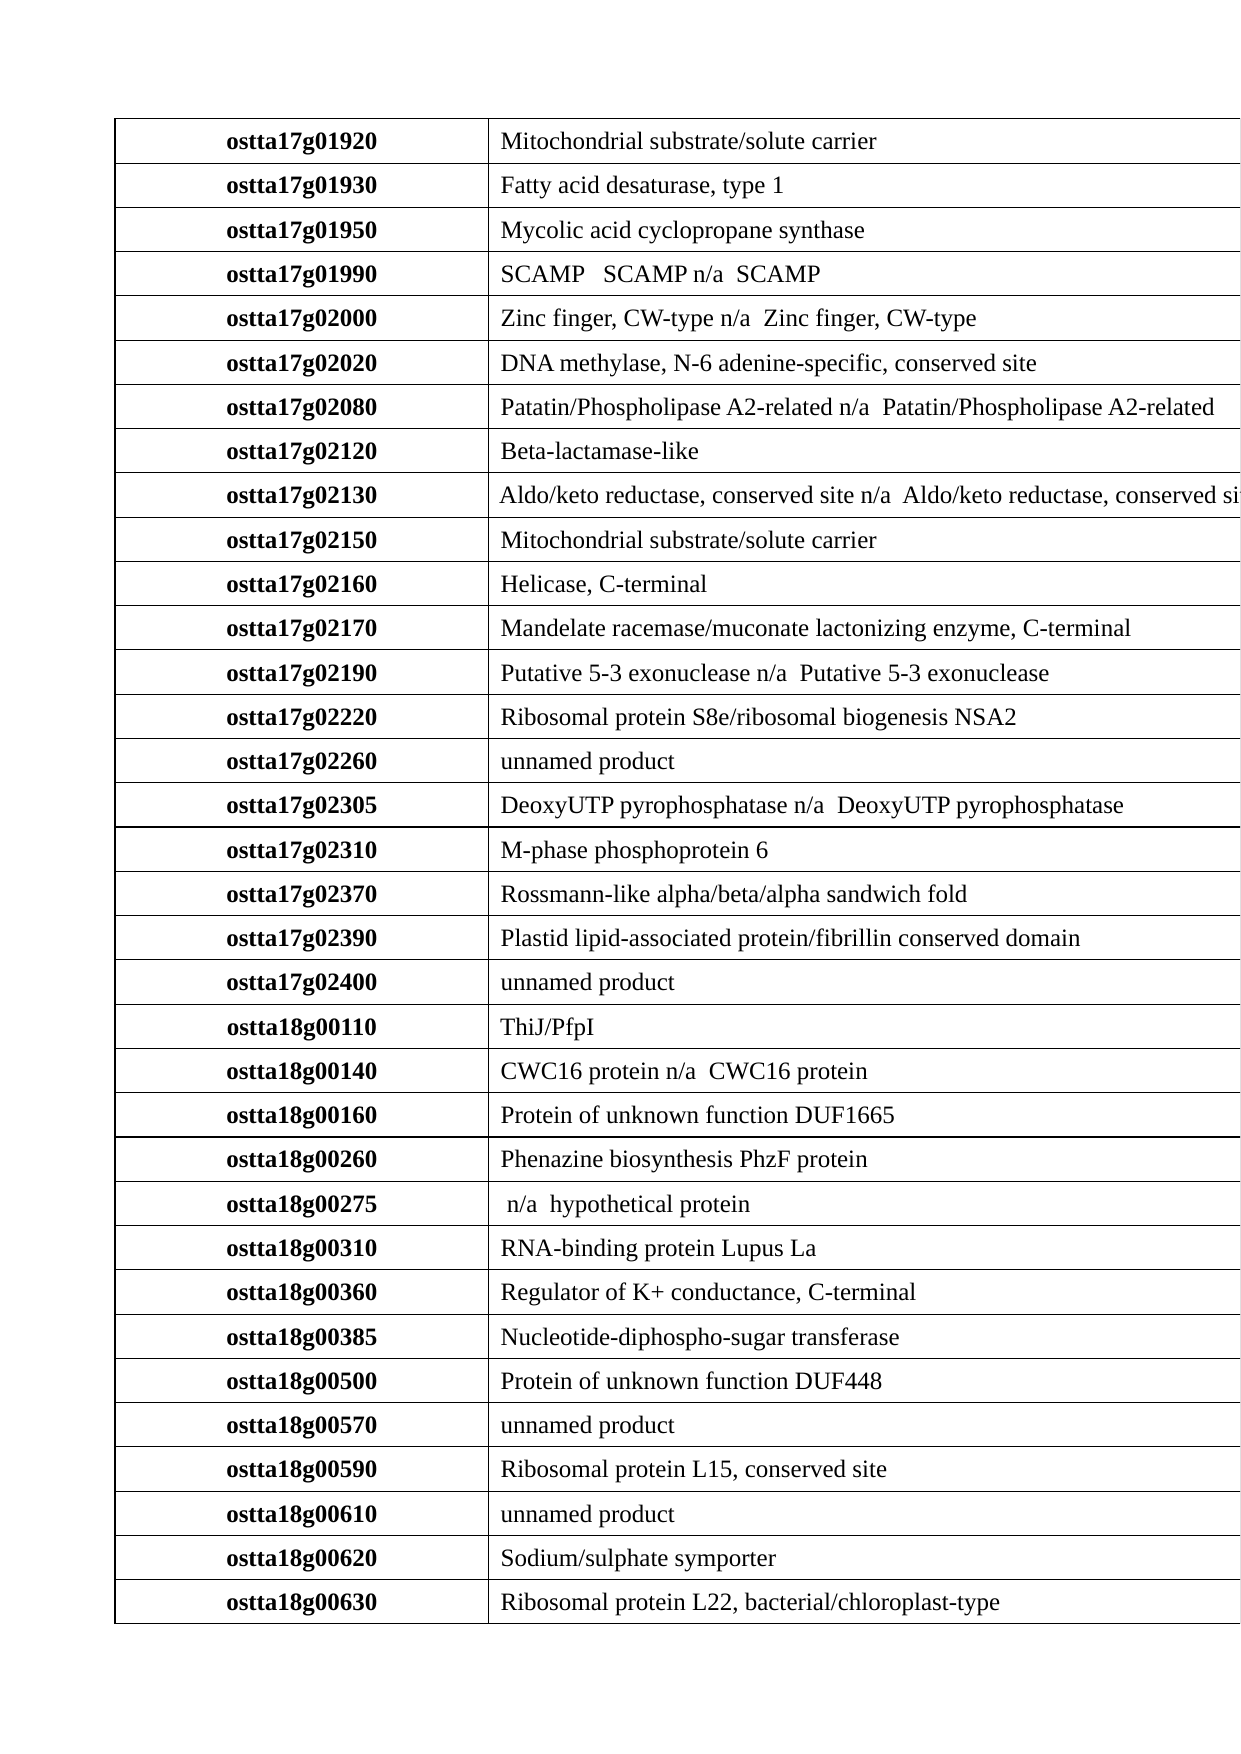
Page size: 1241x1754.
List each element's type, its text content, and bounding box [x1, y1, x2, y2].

table_cell unnamed product [489, 1492, 1240, 1535]
table_cell SCAMP SCAMP n/a SCAMP [489, 252, 1240, 295]
table_cell Fatty acid desaturase, type 1 [489, 164, 1240, 207]
table_cell ostta18g00570 [116, 1403, 488, 1446]
table_cell Beta-lactamase-like [489, 429, 1240, 472]
table_cell unnamed product [489, 1403, 1240, 1446]
table_cell Regulator of K+ conductance, C-terminal [489, 1270, 1240, 1313]
table_cell ostta17g01990 [116, 252, 488, 295]
table_cell Protein of unknown function DUF448 [489, 1359, 1240, 1402]
table_cell Ribosomal protein L22, bacterial/chloroplast-type [489, 1580, 1240, 1623]
table_cell ostta17g01920 [116, 119, 488, 162]
table_cell Ribosomal protein S8e/ribosomal biogenesis NSA2 [489, 695, 1240, 738]
table_cell Rossmann-like alpha/beta/alpha sandwich fold [489, 872, 1240, 915]
table_cell ostta17g02190 [116, 650, 488, 694]
table_cell ThiJ/PfpI [489, 1005, 1240, 1048]
table_cell Mandelate racemase/muconate lactonizing enzyme, C-terminal [489, 606, 1240, 649]
table_cell ostta18g00275 [116, 1182, 488, 1225]
table_cell ostta18g00620 [116, 1536, 488, 1579]
table_cell ostta17g02150 [116, 518, 488, 561]
table_cell DeoxyUTP pyrophosphatase n/a DeoxyUTP pyrophosphatase [489, 783, 1240, 826]
table_cell n/a hypothetical protein [489, 1182, 1240, 1225]
table_cell ostta18g00590 [116, 1447, 488, 1491]
table_cell ostta17g02400 [116, 960, 488, 1003]
table_cell Mycolic acid cyclopropane synthase [489, 208, 1240, 251]
table_cell Protein of unknown function DUF1665 [489, 1093, 1240, 1136]
table_cell ostta18g00500 [116, 1359, 488, 1402]
table_cell ostta17g02120 [116, 429, 488, 472]
table_cell Mitochondrial substrate/solute carrier [489, 518, 1240, 561]
table_cell RNA-binding protein Lupus La [489, 1226, 1240, 1269]
table_cell Putative 5-3 exonuclease n/a Putative 5-3 exonuclease [489, 650, 1240, 694]
table_cell Phenazine biosynthesis PhzF protein [489, 1138, 1240, 1181]
table_cell ostta18g00310 [116, 1226, 488, 1269]
table_cell ostta17g02160 [116, 562, 488, 605]
table_cell Nucleotide-diphospho-sugar transferase [489, 1315, 1240, 1358]
table_cell ostta17g02390 [116, 916, 488, 959]
table_cell ostta18g00140 [116, 1049, 488, 1092]
table_cell DNA methylase, N-6 adenine-specific, conserved site [489, 341, 1240, 384]
table_cell Aldo/keto reductase, conserved site n/a Aldo/keto reductase, conserved site [489, 473, 1240, 517]
table_cell ostta18g00385 [116, 1315, 488, 1358]
table_cell ostta17g01930 [116, 164, 488, 207]
table_cell ostta18g00110 [116, 1005, 488, 1048]
table_cell Mitochondrial substrate/solute carrier [489, 119, 1240, 162]
table_cell ostta18g00610 [116, 1492, 488, 1535]
table_cell Plastid lipid-associated protein/fibrillin conserved domain [489, 916, 1240, 959]
table_cell ostta17g02370 [116, 872, 488, 915]
table_cell M-phase phosphoprotein 6 [489, 828, 1240, 871]
table_cell ostta17g02080 [116, 385, 488, 428]
table_cell ostta17g02305 [116, 783, 488, 826]
table_cell ostta17g02170 [116, 606, 488, 649]
table_cell CWC16 protein n/a CWC16 protein [489, 1049, 1240, 1092]
table_cell Ribosomal protein L15, conserved site [489, 1447, 1240, 1491]
table_cell ostta17g02000 [116, 296, 488, 339]
table_cell Helicase, C-terminal [489, 562, 1240, 605]
table_cell Patatin/Phospholipase A2-related n/a Patatin/Phospholipase A2-related [489, 385, 1240, 428]
table_cell unnamed product [489, 960, 1240, 1003]
table_cell ostta17g02310 [116, 828, 488, 871]
table_cell ostta17g02020 [116, 341, 488, 384]
table_cell ostta17g01950 [116, 208, 488, 251]
table_cell ostta18g00630 [116, 1580, 488, 1623]
table_cell ostta17g02130 [116, 473, 488, 517]
table_cell ostta18g00260 [116, 1138, 488, 1181]
table_cell unnamed product [489, 739, 1240, 782]
table_cell Sodium/sulphate symporter [489, 1536, 1240, 1579]
table_cell ostta17g02260 [116, 739, 488, 782]
table_cell ostta18g00360 [116, 1270, 488, 1313]
table_cell ostta17g02220 [116, 695, 488, 738]
table_cell Zinc finger, CW-type n/a Zinc finger, CW-type [489, 296, 1240, 339]
table_cell ostta18g00160 [116, 1093, 488, 1136]
